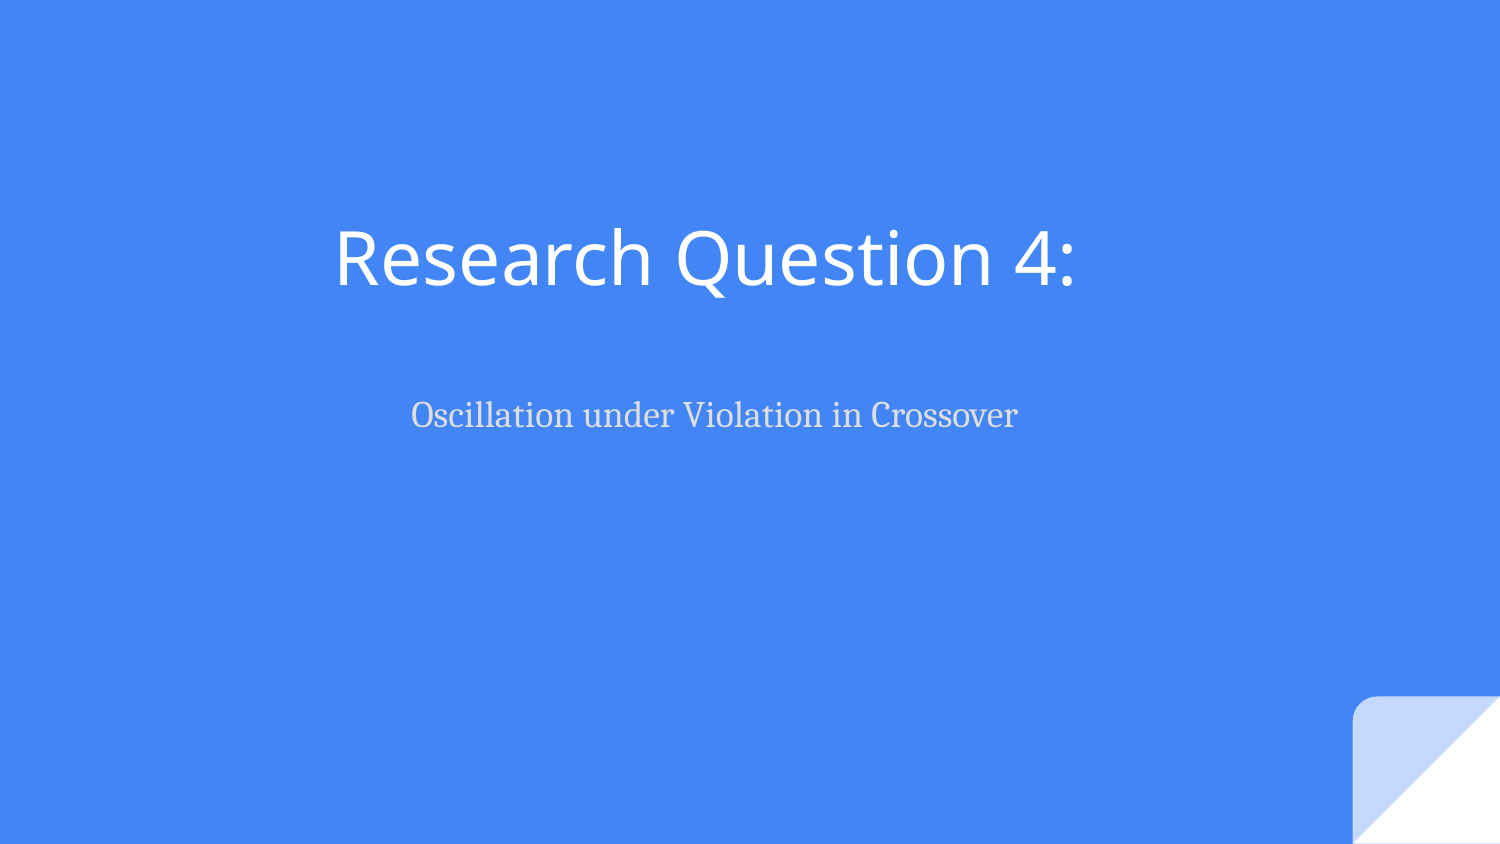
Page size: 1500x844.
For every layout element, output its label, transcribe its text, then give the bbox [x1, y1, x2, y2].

subtitle Oscillation under Violation in Crossover [45, 375, 1394, 446]
title Research Question 4: [31, 161, 1381, 316]
